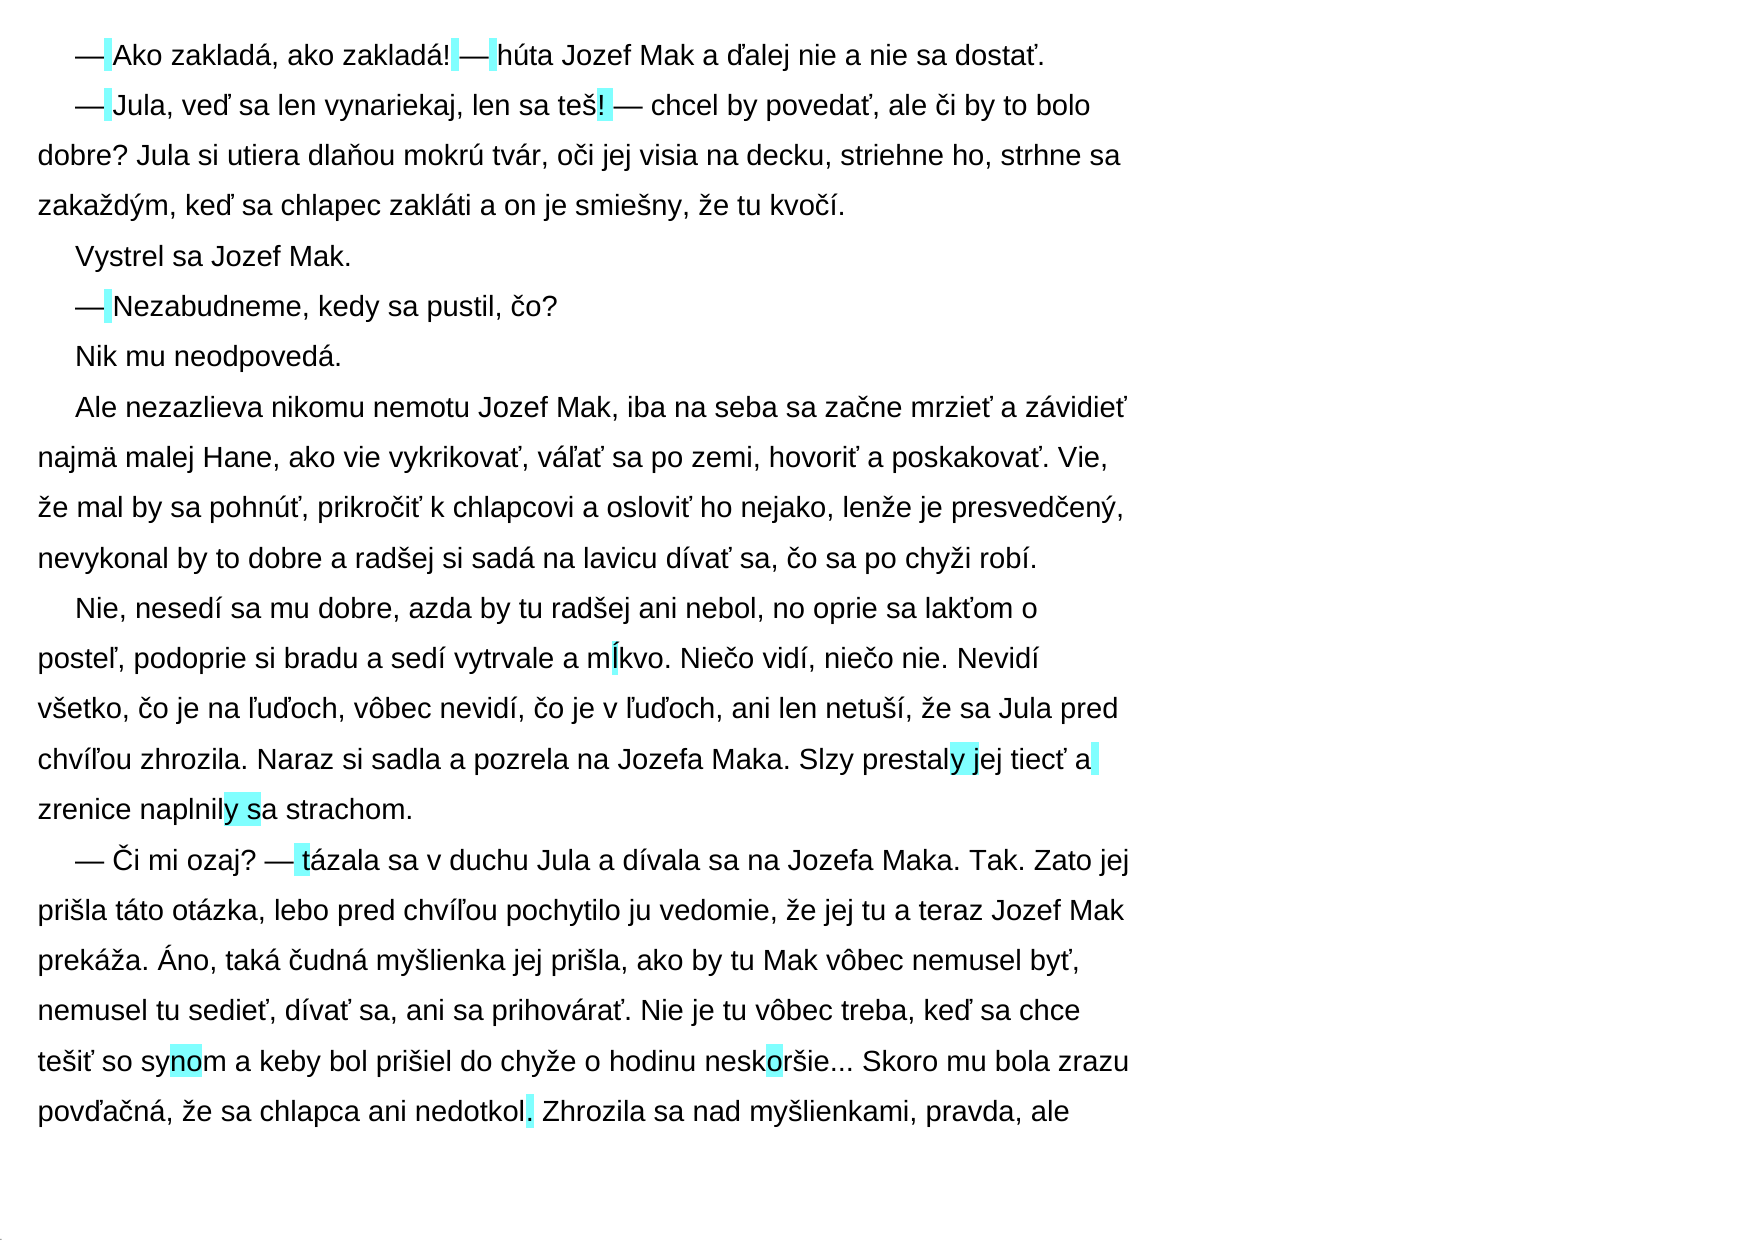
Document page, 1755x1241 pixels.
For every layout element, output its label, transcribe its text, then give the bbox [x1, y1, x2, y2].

text — Jula, veď sa len vynariekaj, len sa teš! — chcel by povedať, ale či by to bolo dobre? Jula si utiera dlaňou mokrú tvár, oči jej visia na decku, striehne ho, strhne sa zakaždým, keď sa chlapec zakláti a on je smiešny, že tu kvočí. [37, 88, 1130, 222]
text — Či mi ozaj? — tázala sa v duchu Jula a dívala sa na Jozefa Maka. Tak. Zato jej prišla táto otázka, lebo pred chvíľou pochytilo ju vedomie, že jej tu a teraz Jozef Mak prekáža. Áno, taká čudná myšlienka jej prišla, ako by tu Mak vôbec nemusel byť, nemusel tu sedieť, dívať sa, ani sa prihovárať. Nie je tu vôbec treba, keď sa chce tešiť so synom a keby bol prišiel do chyže o hodinu neskoršie... Skoro mu bola zrazu povďačná, že sa chlapca ani nedotkol. Zhrozila sa nad myšlienkami, pravda, ale [37, 842, 1130, 1128]
text Vystrel sa Jozef Mak. [37, 239, 1130, 272]
text Nik mu neodpovedá. [37, 339, 1130, 373]
text — Nezabudneme, kedy sa pustil, čo? [37, 289, 1130, 323]
text Ale nezazlieva nikomu nemotu Jozef Mak, iba na seba sa začne mrzieť a závidieť najmä malej Hane, ako vie vykrikovať, váľať sa po zemi, hovoriť a poskakovať. Vie, že mal by sa pohnúť, prikročiť k chlapcovi a osloviť ho nejako, lenže je presvedčený, nevykonal by to dobre a radšej si sadá na lavicu dívať sa, čo sa po chyži robí. [37, 390, 1130, 574]
text — Ako zakladá, ako zakladá! — húta Jozef Mak a ďalej nie a nie sa dostať. [37, 37, 1130, 71]
text Nie, nesedí sa mu dobre, azda by tu radšej ani nebol, no oprie sa lakťom o posteľ, podoprie si bradu a sedí vytrvale a mĺkvo. Niečo vidí, niečo nie. Nevidí všetko, čo je na ľuďoch, vôbec nevidí, čo je v ľuďoch, ani len netuší, že sa Jula pred chvíľou zhrozila. Naraz si sadla a pozrela na Jozefa Maka. Slzy prestaly jej tiecť a zrenice naplnily sa strachom. [37, 591, 1130, 826]
